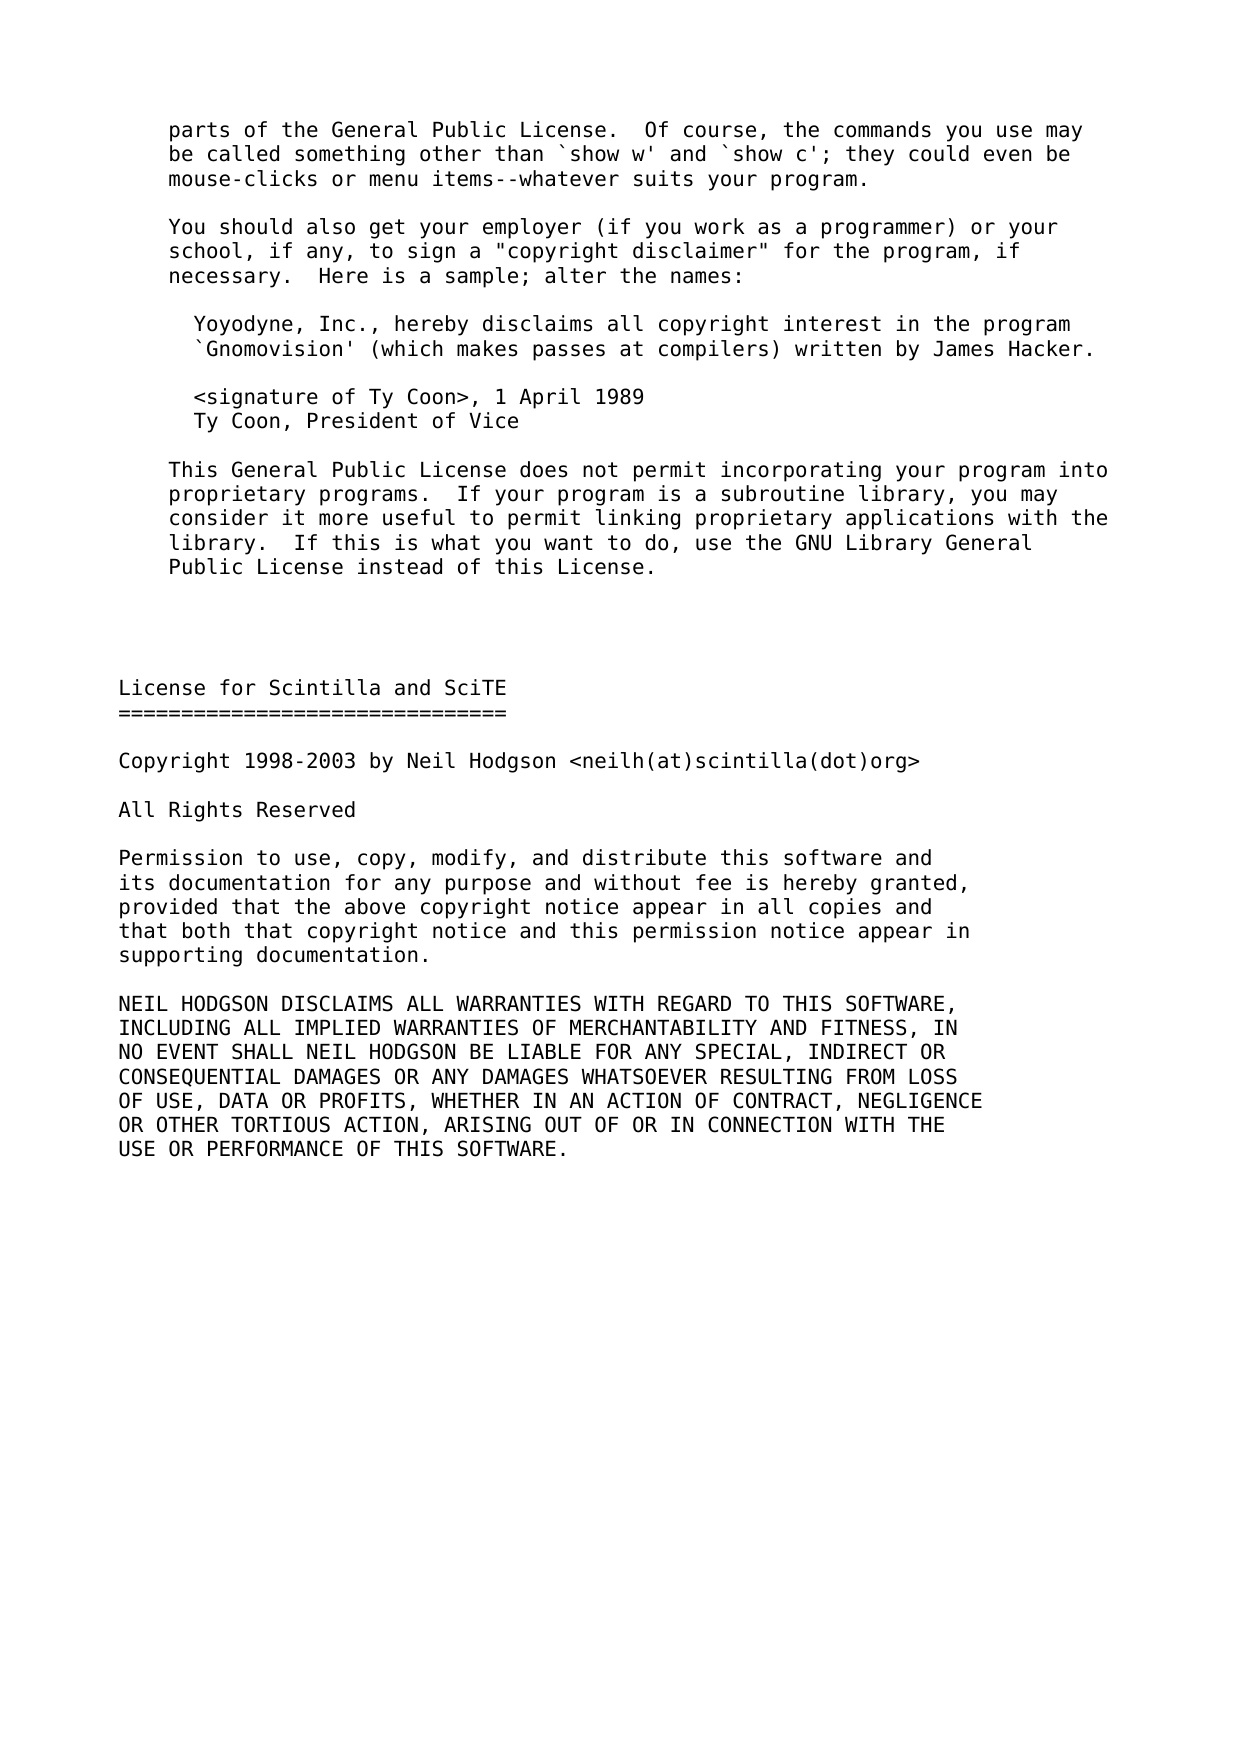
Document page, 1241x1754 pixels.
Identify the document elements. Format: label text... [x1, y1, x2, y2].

text OR OTHER TORTIOUS ACTION, ARISING OUT OF OR IN CONNECTION WITH THE [118, 1113, 1122, 1137]
text OF USE, DATA OR PROFITS, WHETHER IN AN ACTION OF CONTRACT, NEGLIGENCE [118, 1089, 1122, 1113]
text be called something other than `show w' and `show c'; they could even be [118, 142, 1122, 167]
text proprietary programs. If your program is a subroutine library, you may [118, 482, 1122, 506]
text that both that copyright notice and this permission notice appear in [118, 919, 1122, 943]
text Permission to use, copy, modify, and distribute this software and [118, 846, 1122, 871]
text <signature of Ty Coon>, 1 April 1989 [118, 385, 1122, 409]
text You should also get your employer (if you work as a programmer) or your [118, 215, 1122, 239]
text parts of the General Public License. Of course, the commands you use may [118, 118, 1122, 142]
text school, if any, to sign a "copyright disclaimer" for the program, if [118, 239, 1122, 264]
text supporting documentation. [118, 943, 1122, 968]
text INCLUDING ALL IMPLIED WARRANTIES OF MERCHANTABILITY AND FITNESS, IN [118, 1016, 1122, 1040]
text License for Scintilla and SciTE [118, 676, 1122, 701]
text `Gnomovision' (which makes passes at compilers) written by James Hacker. [118, 337, 1122, 361]
text CONSEQUENTIAL DAMAGES OR ANY DAMAGES WHATSOEVER RESULTING FROM LOSS [118, 1065, 1122, 1089]
text NEIL HODGSON DISCLAIMS ALL WARRANTIES WITH REGARD TO THIS SOFTWARE, [118, 992, 1122, 1016]
text =============================== [118, 701, 1122, 725]
text library. If this is what you want to do, use the GNU Library General [118, 531, 1122, 555]
text mouse-clicks or menu items--whatever suits your program. [118, 167, 1122, 191]
text All Rights Reserved [118, 798, 1122, 822]
text Copyright 1998-2003 by Neil Hodgson <neilh(at)scintilla(dot)org> [118, 749, 1122, 773]
text USE OR PERFORMANCE OF THIS SOFTWARE. [118, 1137, 1122, 1162]
text its documentation for any purpose and without fee is hereby granted, [118, 871, 1122, 895]
text Ty Coon, President of Vice [118, 409, 1122, 434]
text Yoyodyne, Inc., hereby disclaims all copyright interest in the program [118, 312, 1122, 337]
text necessary. Here is a sample; alter the names: [118, 264, 1122, 288]
text consider it more useful to permit linking proprietary applications with the [118, 506, 1122, 531]
text provided that the above copyright notice appear in all copies and [118, 895, 1122, 919]
text Public License instead of this License. [118, 555, 1122, 579]
text This General Public License does not permit incorporating your program into [118, 458, 1122, 482]
text NO EVENT SHALL NEIL HODGSON BE LIABLE FOR ANY SPECIAL, INDIRECT OR [118, 1040, 1122, 1065]
